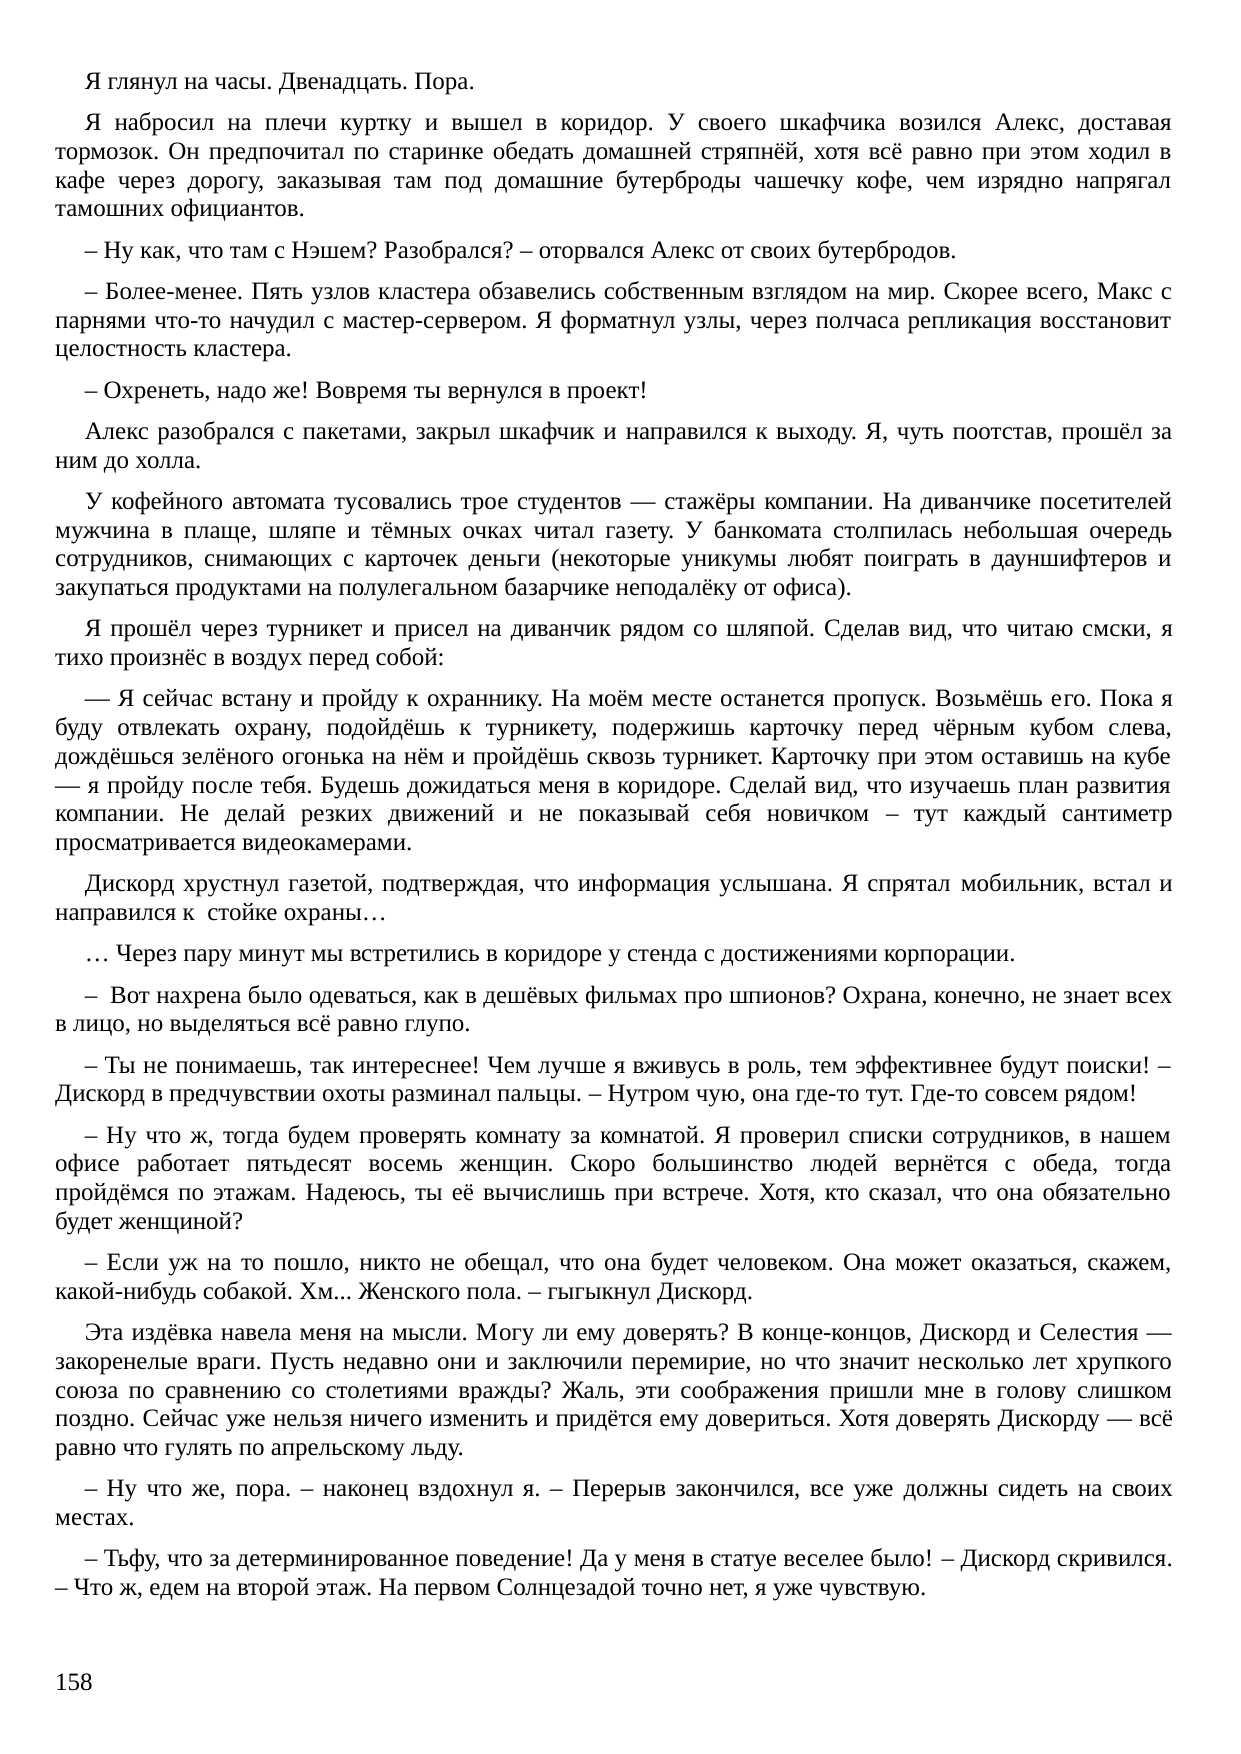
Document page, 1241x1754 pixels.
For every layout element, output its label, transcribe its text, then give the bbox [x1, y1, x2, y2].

text – Охренеть, надо же! Вовремя ты вернулся в проект! [55, 375, 1173, 403]
text – Ну что ж, тогда будем проверять комнату за комнатой. Я проверил списки сотрудников, в нашем офисе работает пятьдесят восемь женщин. Скоро большинство людей вернётся с обеда, тогда пройдёмся по этажам. Надеюсь, ты её вычислишь при встрече. Хотя, кто сказал, что она обязательно будет женщиной? [55, 1120, 1173, 1235]
text – Ну что же, пора. – наконец вздохнул я. – Перерыв закончился, все уже должны сидеть на своих местах. [55, 1473, 1173, 1531]
text Я прошёл через турникет и присел на диванчик рядом со шляпой. Сделав вид, что читаю смски, я тихо произнёс в воздух перед собой: [55, 613, 1173, 671]
text Алекс разобрался с пакетами, закрыл шкафчик и направился к выходу. Я, чуть поотстав, прошёл за ним до холла. [55, 416, 1173, 473]
text – Вот нахрена было одеваться, как в дешёвых фильмах про шпионов? Охрана, конечно, не знает всех в лицо, но выделяться всё равно глупо. [55, 980, 1173, 1037]
text – Тьфу, что за детерминированное поведение! Да у меня в статуе веселее было! – Дискорд скривился. – Что ж, едем на второй этаж. На первом Солнцезадой точно нет, я уже чувствую. [55, 1543, 1173, 1601]
text … Через пару минут мы встретились в коридоре у стенда с достижениями корпорации. [55, 938, 1173, 967]
text Дискорд хрустнул газетой, подтверждая, что информация услышана. Я спрятал мобильник, встал и направился к стойке охраны… [55, 868, 1173, 926]
text – Ты не понимаешь, так интереснее! Чем лучше я вживусь в роль, тем эффективнее будут поиски! –Дискорд в предчувствии охоты разминал пальцы. – Нутром чую, она где-то тут. Где-то совсем рядом! [55, 1050, 1173, 1107]
text – Если уж на то пошло, никто не обещал, что она будет человеком. Она может оказаться, скажем, какой-нибудь собакой. Хм... Женского пола. – гыгыкнул Дискорд. [55, 1247, 1173, 1305]
text – Ну как, что там с Нэшем? Разобрался? – оторвался Алекс от своих бутербродов. [55, 235, 1173, 263]
text У кофейного автомата тусовались трое студентов — стажёры компании. На диванчике посетителей мужчина в плаще, шляпе и тёмных очках читал газету. У банкомата столпилась небольшая очередь сотрудников, снимающих с карточек деньги (некоторые уникумы любят поиграть в дауншифтеров и закупаться продуктами на полулегальном базарчике неподалёку от офиса). [55, 486, 1173, 601]
text Я глянул на часы. Двенадцать. Пора. [55, 66, 1173, 95]
text Эта издёвка навела меня на мысли. Могу ли ему доверять? В конце-концов, Дискорд и Селестия — закоренелые враги. Пусть недавно они и заключили перемирие, но что значит несколько лет хрупкого союза по сравнению со столетиями вражды? Жаль, эти соображения пришли мне в голову слишком поздно. Сейчас уже нельзя ничего изменить и придётся ему довериться. Хотя доверять Дискорду — всё равно что гулять по апрельскому льду. [55, 1317, 1173, 1461]
text Я набросил на плечи куртку и вышел в коридор. У своего шкафчика возился Алекс, доставая тормозок. Он предпочитал по старинке обедать домашней стряпнёй, хотя всё равно при этом ходил в кафе через дорогу, заказывая там под домашние бутерброды чашечку кофе, чем изрядно напрягал тамошних официантов. [55, 107, 1173, 222]
text — Я сейчас встану и пройду к охраннику. На моём месте останется пропуск. Возьмёшь его. Пока я буду отвлекать охрану, подойдёшь к турникету, подержишь карточку перед чёрным кубом слева, дождёшься зелёного огонька на нём и пройдёшь сквозь турникет. Карточку при этом оставишь на кубе — я пройду после тебя. Будешь дожидаться меня в коридоре. Сделай вид, что изучаешь план развития компании. Не делай резких движений и не показывай себя новичком – тут каждый сантиметр просматривается видеокамерами. [55, 683, 1173, 856]
text – Более-менее. Пять узлов кластера обзавелись собственным взглядом на мир. Скорее всего, Макс с парнями что-то начудил с мастер-сервером. Я форматнул узлы, через полчаса репликация восстановит целостность кластера. [55, 276, 1173, 362]
